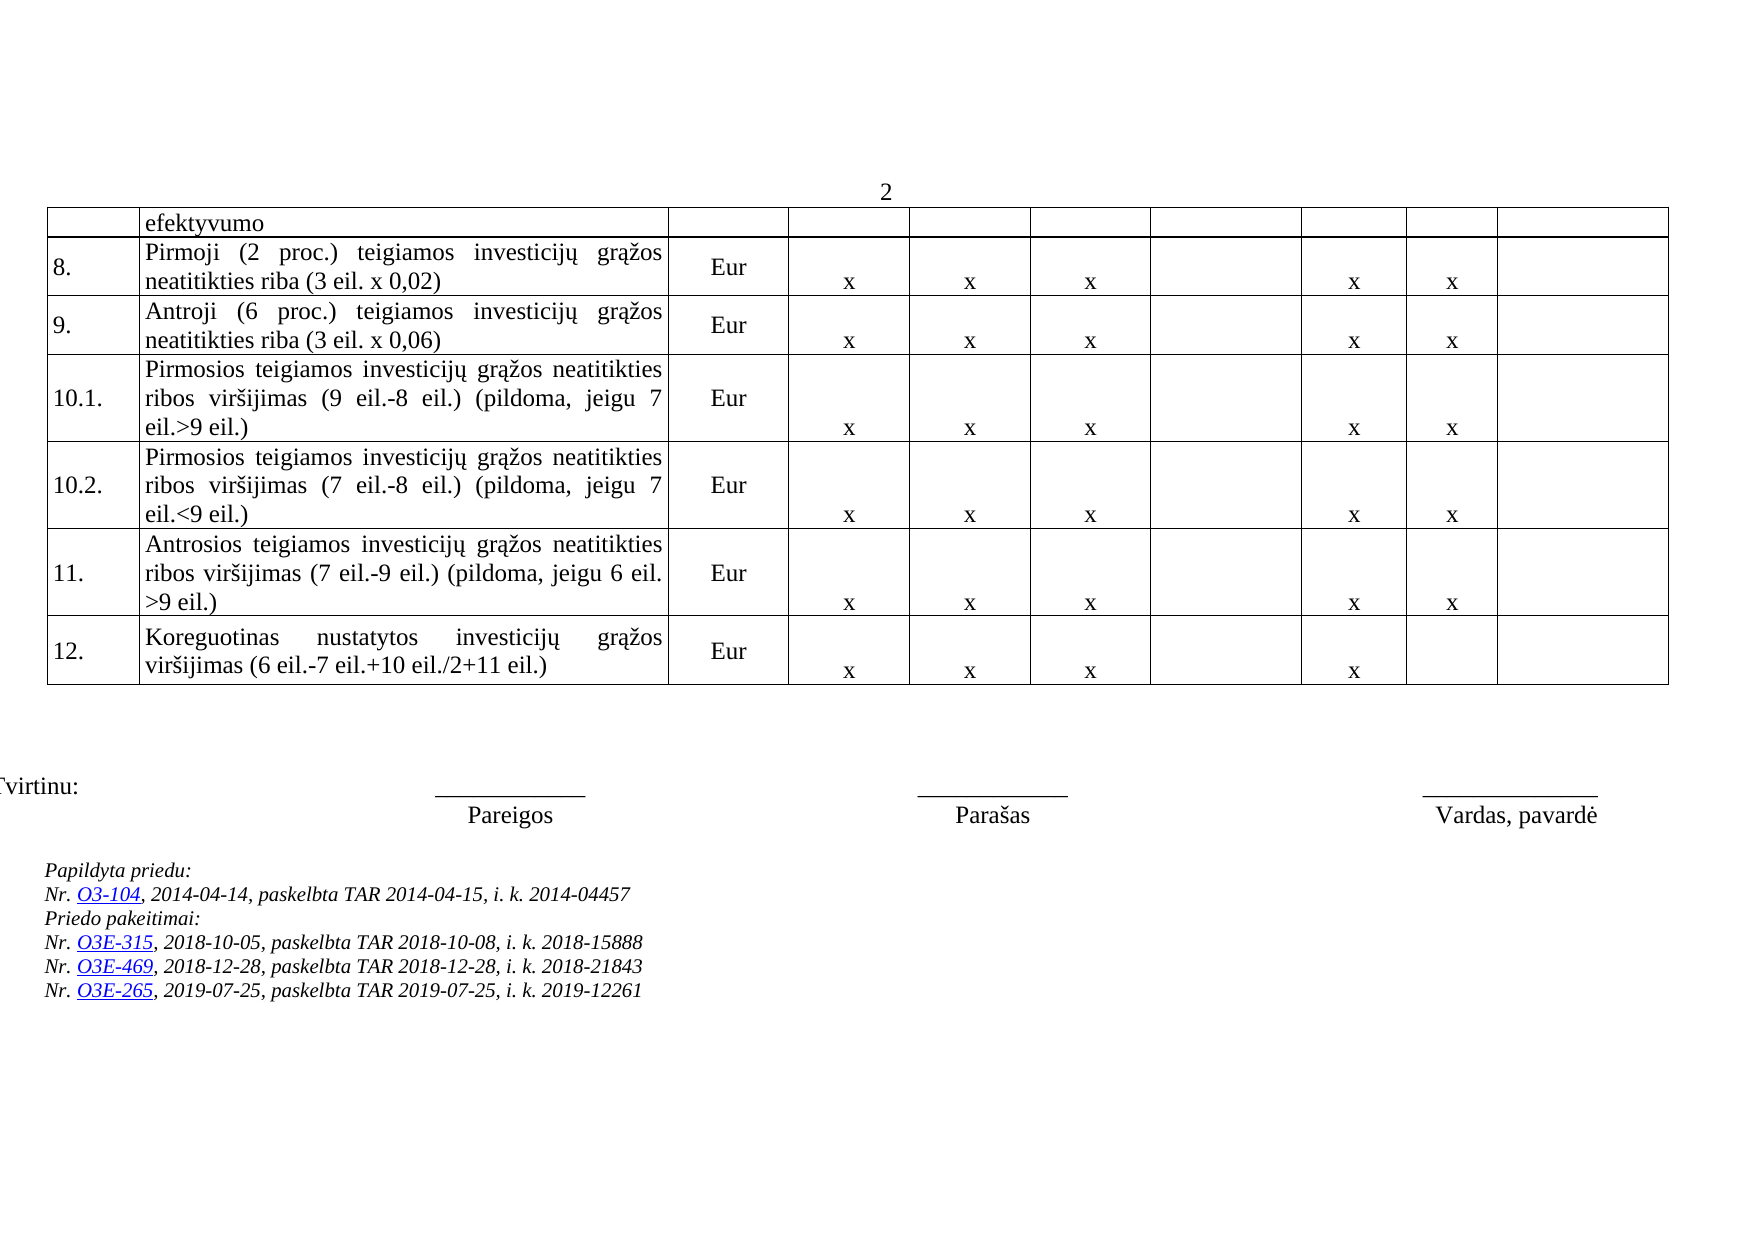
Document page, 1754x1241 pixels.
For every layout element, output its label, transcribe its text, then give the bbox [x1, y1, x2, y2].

table_cell Pirmosios teigiamos investicijų grąžos neatitikties ribos viršijimas (7 eil.-8 eil.) (pildoma, jeigu 7 eil.<9 eil.) [140, 442, 668, 528]
table_cell [789, 208, 909, 236]
table_cell Eur [669, 238, 788, 295]
table_cell Antroji (6 proc.) teigiamos investicijų grąžos neatitikties riba (3 eil. x 0,06) [140, 296, 668, 353]
table_cell x [1302, 355, 1406, 441]
table_cell [1151, 442, 1301, 528]
table_cell [0, 615, 47, 684]
table_cell Eur [669, 529, 788, 615]
text Nr. O3-104, 2014-04-14, paskelbta TAR 2014-04-15, i. k. 2014-04457 [44, 882, 1728, 906]
table_cell x [1302, 616, 1406, 684]
table_cell 10.1. [48, 355, 139, 441]
table_cell [1407, 616, 1497, 684]
table_cell 12. [48, 616, 139, 684]
text Priedo pakeitimai: [44, 906, 1728, 930]
table_cell x [789, 442, 909, 528]
table_cell x [789, 296, 909, 353]
table_cell [1302, 208, 1406, 236]
table_cell x [1031, 616, 1150, 684]
table_cell x [910, 529, 1030, 615]
table_cell [1498, 355, 1668, 441]
table_cell x [1407, 296, 1497, 353]
table_cell x [1407, 355, 1497, 441]
text Nr. O3E-469, 2018-12-28, paskelbta TAR 2018-12-28, i. k. 2018-21843 [44, 954, 1728, 978]
table_cell Pirmosios teigiamos investicijų grąžos neatitikties ribos viršijimas (9 eil.-8 eil.) (pildoma, jeigu 7 eil.>9 eil.) [140, 355, 668, 441]
table_cell [1498, 442, 1668, 528]
table_cell x [910, 238, 1030, 295]
table_cell [0, 295, 47, 353]
table_cell Eur [669, 616, 788, 684]
table_cell Tvirtinu: [0, 684, 232, 829]
table_cell [669, 208, 788, 236]
table_cell [1603, 685, 1668, 829]
table_cell [48, 208, 139, 236]
table_cell [1498, 529, 1668, 615]
table_cell [0, 354, 47, 441]
table_cell [910, 208, 1030, 236]
table_cell 11. [48, 529, 139, 615]
table_cell Eur [669, 355, 788, 441]
table_cell ____________ Pareigos [232, 685, 789, 829]
table_cell x [1407, 529, 1497, 615]
table_cell x [1031, 442, 1150, 528]
table_cell [0, 207, 47, 236]
table_cell x [1031, 355, 1150, 441]
table_cell [0, 441, 47, 528]
table_cell x [910, 296, 1030, 353]
table_cell x [910, 355, 1030, 441]
text Nr. O3E-265, 2019-07-25, paskelbta TAR 2019-07-25, i. k. 2019-12261 [44, 978, 1728, 1002]
table_cell efektyvumo [140, 208, 668, 236]
table_cell x [910, 442, 1030, 528]
table_cell x [910, 616, 1030, 684]
table_cell Koreguotinas nustatytos investicijų grąžos viršijimas (6 eil.-7 eil.+10 eil./2+11 eil.) [140, 616, 668, 684]
text Nr. O3E-315, 2018-10-05, paskelbta TAR 2018-10-08, i. k. 2018-15888 [44, 930, 1728, 954]
table_cell x [789, 238, 909, 295]
table_cell 10.2. [48, 442, 139, 528]
table_cell [1498, 296, 1668, 353]
table_cell x [1302, 238, 1406, 295]
table_cell x [1407, 442, 1497, 528]
table_cell [1151, 355, 1301, 441]
table_cell x [789, 529, 909, 615]
text Papildyta priedu: [44, 858, 1728, 882]
table_cell [1151, 529, 1301, 615]
table_cell 9. [48, 296, 139, 353]
table_cell Pirmoji (2 proc.) teigiamos investicijų grąžos neatitikties riba (3 eil. x 0,02) [140, 238, 668, 295]
table_cell x [789, 355, 909, 441]
table_cell Eur [669, 296, 788, 353]
table_cell Antrosios teigiamos investicijų grąžos neatitikties ribos viršijimas (7 eil.-9 eil.) (pildoma, jeigu 6 eil. >9 eil.) [140, 529, 668, 615]
table_cell ____________ Parašas [789, 685, 1196, 829]
table_cell Eur [669, 442, 788, 528]
table_cell ______________ Vardas, pavardė [1196, 685, 1603, 829]
table_cell x [1302, 296, 1406, 353]
table_cell [0, 236, 47, 295]
table_cell x [1407, 238, 1497, 295]
table_cell [1151, 238, 1301, 295]
table_cell x [1302, 529, 1406, 615]
table_cell [1151, 208, 1301, 236]
table_cell x [789, 616, 909, 684]
table_cell [1151, 616, 1301, 684]
table_cell x [1031, 296, 1150, 353]
table_cell [1498, 208, 1668, 236]
table_cell x [1031, 529, 1150, 615]
table_cell [0, 528, 47, 615]
table_cell x [1302, 442, 1406, 528]
table_cell x [1031, 238, 1150, 295]
table_cell [1498, 238, 1668, 295]
table_cell [1151, 296, 1301, 353]
table_cell [1498, 616, 1668, 684]
table_cell [1407, 208, 1497, 236]
table_cell 8. [48, 238, 139, 295]
table_cell [1031, 208, 1150, 236]
